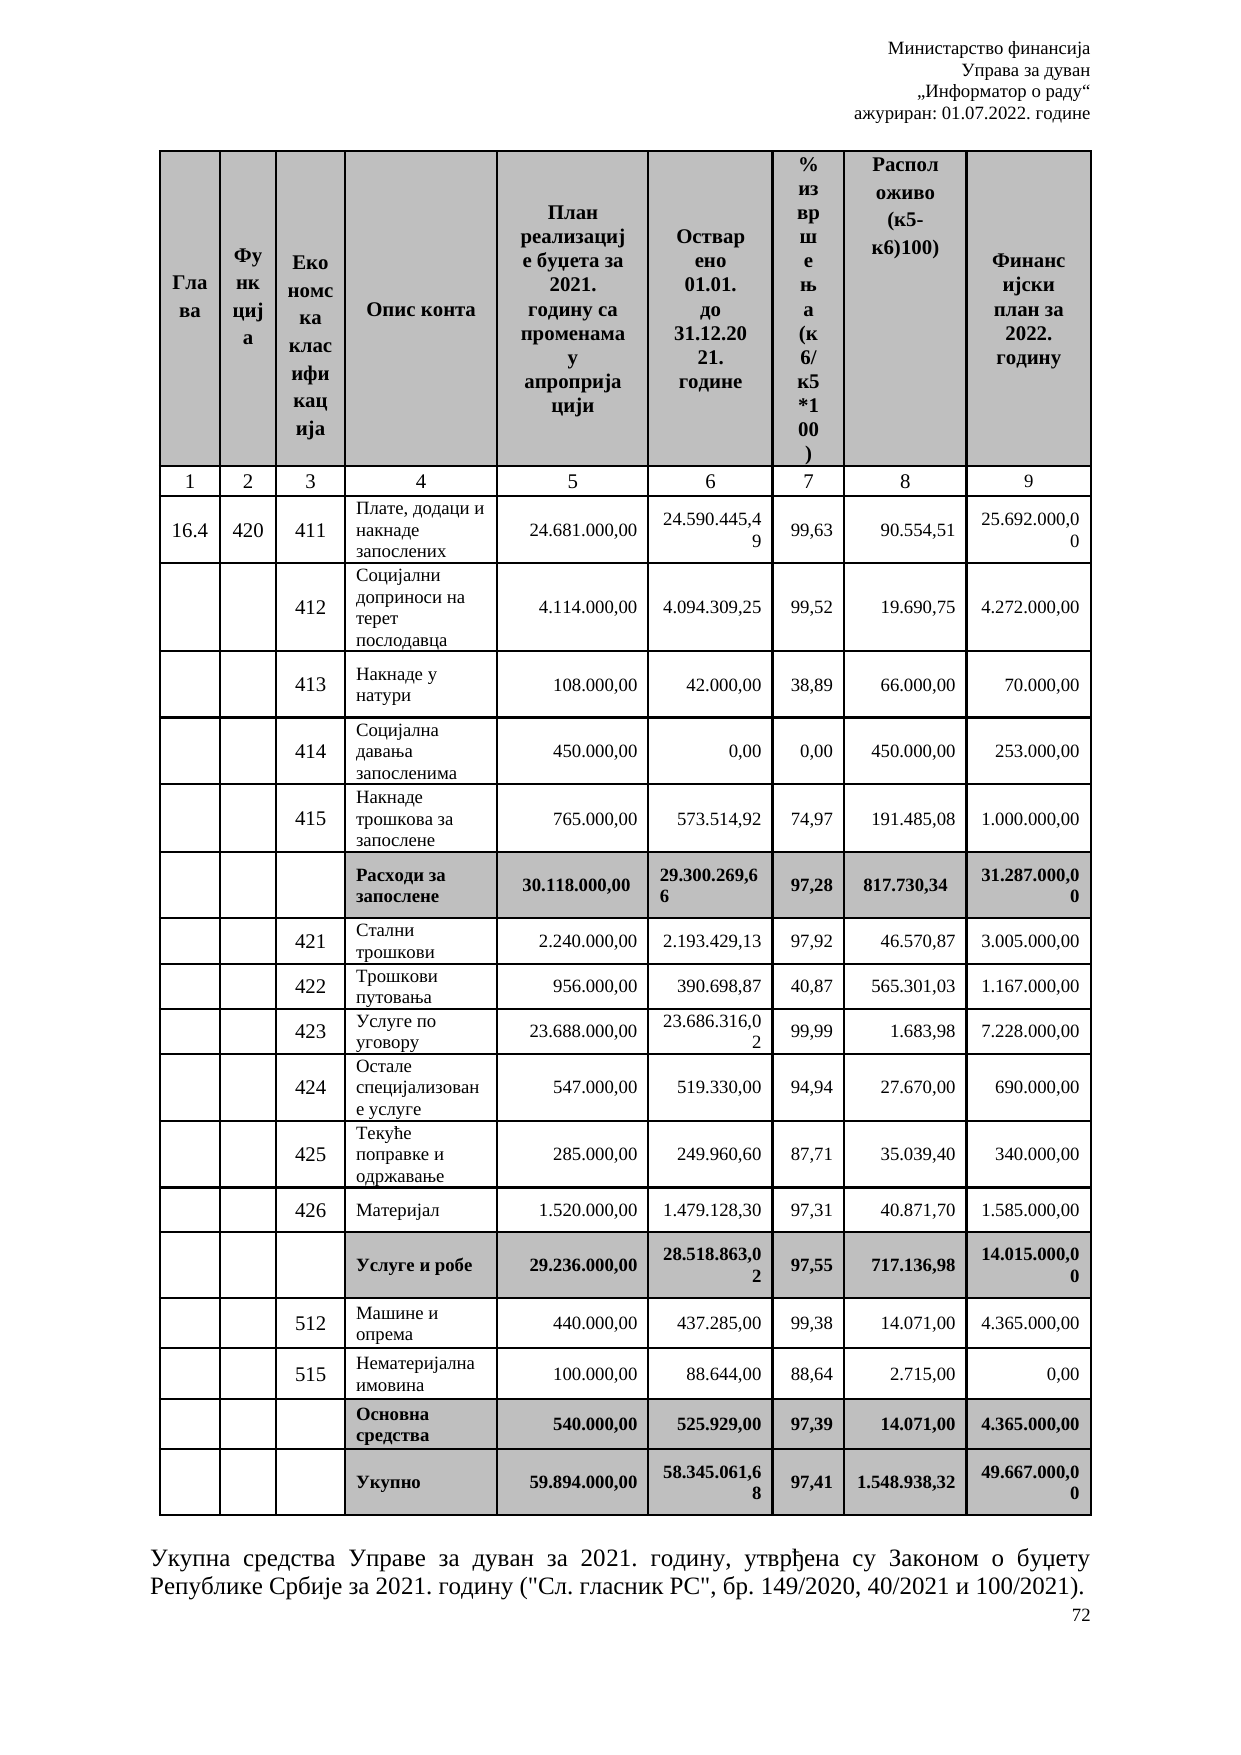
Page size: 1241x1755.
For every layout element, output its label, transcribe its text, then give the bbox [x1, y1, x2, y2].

table_cell 412 [277, 564, 344, 650]
table_cell 426 [277, 1189, 344, 1231]
table_header Опис конта [346, 152, 496, 465]
table_cell 23.688.000,00 [498, 1010, 647, 1053]
table_cell 27.670,00 [845, 1055, 965, 1119]
table_header План реализације буџета за 2021. годину са променама у апропријацији [498, 152, 647, 465]
table_cell 8 [845, 467, 965, 495]
table_cell [161, 564, 219, 650]
table_cell 59.894.000,00 [498, 1450, 647, 1514]
table_header Економска класификација [277, 152, 344, 465]
table_cell 58.345.061,68 [649, 1450, 771, 1514]
table_header % извршења (к6/к5*100) [774, 152, 843, 465]
table_cell 0,00 [649, 719, 771, 783]
table_cell 74,97 [774, 785, 843, 851]
table_cell 7 [774, 467, 843, 495]
table_cell 450.000,00 [498, 719, 647, 783]
table_cell 94,94 [774, 1055, 843, 1119]
table_cell 817.730,34 [845, 853, 965, 917]
table_cell 87,71 [774, 1122, 843, 1186]
table_cell [221, 1349, 275, 1398]
table_cell 35.039,40 [845, 1122, 965, 1186]
table_cell 38,89 [774, 652, 843, 716]
table_cell 425 [277, 1122, 344, 1186]
table_cell 1 [161, 467, 219, 495]
table_cell [221, 1189, 275, 1231]
table_cell 191.485,08 [845, 785, 965, 851]
table_cell 690.000,00 [968, 1055, 1090, 1119]
table_cell 415 [277, 785, 344, 851]
table_cell 3 [277, 467, 344, 495]
table_cell [221, 1450, 275, 1514]
table_cell [161, 1233, 219, 1297]
table_cell 413 [277, 652, 344, 716]
table_cell Машине и опрема [346, 1299, 496, 1347]
table_cell 512 [277, 1299, 344, 1347]
table_cell 4.114.000,00 [498, 564, 647, 650]
table_cell [221, 1400, 275, 1448]
table_cell 285.000,00 [498, 1122, 647, 1186]
table_cell 540.000,00 [498, 1400, 647, 1448]
table_cell 97,31 [774, 1189, 843, 1231]
table_cell [221, 1122, 275, 1186]
table_header Расположиво (к5-к6)100) [845, 152, 965, 465]
table_cell 515 [277, 1349, 344, 1398]
table_cell 440.000,00 [498, 1299, 647, 1347]
table_cell 1.479.128,30 [649, 1189, 771, 1231]
table_cell Социјална давања запосленима [346, 719, 496, 783]
table_cell [161, 785, 219, 851]
table_cell [221, 1233, 275, 1297]
table_cell 1.167.000,00 [968, 965, 1090, 1008]
table_cell 25.692.000,00 [968, 497, 1090, 562]
table_header Глава [161, 152, 219, 465]
table_cell 49.667.000,00 [968, 1450, 1090, 1514]
table_cell [221, 1055, 275, 1119]
table_cell 5 [498, 467, 647, 495]
table_cell 99,38 [774, 1299, 843, 1347]
table_cell [161, 1349, 219, 1398]
table_cell 24.681.000,00 [498, 497, 647, 562]
table_cell 519.330,00 [649, 1055, 771, 1119]
table_cell [161, 1400, 219, 1448]
table_cell [161, 1122, 219, 1186]
table_cell Стални трошкови [346, 919, 496, 962]
table_cell 765.000,00 [498, 785, 647, 851]
table_cell Текуће поправке и одржавање [346, 1122, 496, 1186]
table_cell Услуге и робе [346, 1233, 496, 1297]
table_cell [277, 1400, 344, 1448]
table_cell 99,63 [774, 497, 843, 562]
table_cell 1.683,98 [845, 1010, 965, 1053]
table_cell [221, 785, 275, 851]
table_cell 40.871,70 [845, 1189, 965, 1231]
table_cell 14.015.000,00 [968, 1233, 1090, 1297]
table_cell [221, 1010, 275, 1053]
table_cell [221, 919, 275, 962]
table_cell Накнаде трошкова за запослене [346, 785, 496, 851]
table_cell Расходи за запослене [346, 853, 496, 917]
table_cell 1.585.000,00 [968, 1189, 1090, 1231]
table_cell 70.000,00 [968, 652, 1090, 716]
table_cell Нематеријална имовина [346, 1349, 496, 1398]
table_cell 23.686.316,02 [649, 1010, 771, 1053]
table_cell [277, 1450, 344, 1514]
table_cell 340.000,00 [968, 1122, 1090, 1186]
table_cell [221, 853, 275, 917]
table_cell [161, 1010, 219, 1053]
table_cell 40,87 [774, 965, 843, 1008]
table_cell Накнаде у натури [346, 652, 496, 716]
table_cell [277, 853, 344, 917]
table_cell 249.960,60 [649, 1122, 771, 1186]
table_cell 42.000,00 [649, 652, 771, 716]
table_cell 573.514,92 [649, 785, 771, 851]
table_cell 4.365.000,00 [968, 1299, 1090, 1347]
table_cell 4 [346, 467, 496, 495]
table_cell 88.644,00 [649, 1349, 771, 1398]
table_cell 421 [277, 919, 344, 962]
table_cell 956.000,00 [498, 965, 647, 1008]
table_cell 19.690,75 [845, 564, 965, 650]
table_cell 97,55 [774, 1233, 843, 1297]
table_cell 390.698,87 [649, 965, 771, 1008]
table_cell 547.000,00 [498, 1055, 647, 1119]
table_cell 97,41 [774, 1450, 843, 1514]
table_cell [161, 1450, 219, 1514]
table_cell 565.301,03 [845, 965, 965, 1008]
table_cell 97,92 [774, 919, 843, 962]
table_cell Укупно [346, 1450, 496, 1514]
table_cell [221, 965, 275, 1008]
table_cell [221, 1299, 275, 1347]
table_cell 30.118.000,00 [498, 853, 647, 917]
table_cell 4.272.000,00 [968, 564, 1090, 650]
table_cell 420 [221, 497, 275, 562]
table_cell Трошкови путовања [346, 965, 496, 1008]
table_cell [221, 652, 275, 716]
table_cell 4.094.309,25 [649, 564, 771, 650]
table_cell 97,28 [774, 853, 843, 917]
table_cell 717.136,98 [845, 1233, 965, 1297]
table_cell [221, 719, 275, 783]
table_cell 97,39 [774, 1400, 843, 1448]
table_cell 16.4 [161, 497, 219, 562]
table_cell [161, 965, 219, 1008]
table_cell 422 [277, 965, 344, 1008]
table_cell [161, 652, 219, 716]
table_cell 14.071,00 [845, 1400, 965, 1448]
table_cell 99,99 [774, 1010, 843, 1053]
table_cell 46.570,87 [845, 919, 965, 962]
table_cell 424 [277, 1055, 344, 1119]
table_cell 14.071,00 [845, 1299, 965, 1347]
table_cell 0,00 [968, 1349, 1090, 1398]
table_cell 90.554,51 [845, 497, 965, 562]
table_cell 29.300.269,66 [649, 853, 771, 917]
table_cell 108.000,00 [498, 652, 647, 716]
table_cell 1.000.000,00 [968, 785, 1090, 851]
table_header Финансијски план за 2022. годину [968, 152, 1090, 465]
table_cell [161, 853, 219, 917]
table_cell 0,00 [774, 719, 843, 783]
table_cell 31.287.000,00 [968, 853, 1090, 917]
table_cell 2.240.000,00 [498, 919, 647, 962]
table_cell [161, 1189, 219, 1231]
table_cell 100.000,00 [498, 1349, 647, 1398]
table_cell 29.236.000,00 [498, 1233, 647, 1297]
table_cell 99,52 [774, 564, 843, 650]
table_cell Материјал [346, 1189, 496, 1231]
table_cell [161, 719, 219, 783]
table_header Остварено 01.01. до 31.12.2021. године [649, 152, 771, 465]
table_cell 2 [221, 467, 275, 495]
table_cell 2.193.429,13 [649, 919, 771, 962]
text Укупна средства Управе за дуван за 2021. годину, утврђена су Законом о буџету Републике Србије за 2021. годину ("Сл. гласник РС", бр. 149/2020, 40/2021 и 100/2021). [150, 1543, 1090, 1600]
table_cell [161, 919, 219, 962]
table_cell 253.000,00 [968, 719, 1090, 783]
table_cell Остале специјализоване услуге [346, 1055, 496, 1119]
table_cell 88,64 [774, 1349, 843, 1398]
table_cell 7.228.000,00 [968, 1010, 1090, 1053]
table_cell 2.715,00 [845, 1349, 965, 1398]
table_cell [221, 564, 275, 650]
table_cell [277, 1233, 344, 1297]
table_cell 450.000,00 [845, 719, 965, 783]
table_cell 1.548.938,32 [845, 1450, 965, 1514]
table_cell 9 [968, 467, 1090, 495]
table_cell 525.929,00 [649, 1400, 771, 1448]
table_header Функција [221, 152, 275, 465]
table_cell 6 [649, 467, 771, 495]
table_cell 4.365.000,00 [968, 1400, 1090, 1448]
table_cell 24.590.445,49 [649, 497, 771, 562]
table_cell 411 [277, 497, 344, 562]
table_cell Социјални доприноси на терет послодавца [346, 564, 496, 650]
table_cell Основна средства [346, 1400, 496, 1448]
table_cell 437.285,00 [649, 1299, 771, 1347]
table_cell Услуге по уговору [346, 1010, 496, 1053]
table_cell 3.005.000,00 [968, 919, 1090, 962]
table_cell 28.518.863,02 [649, 1233, 771, 1297]
table_cell [161, 1055, 219, 1119]
table_cell 66.000,00 [845, 652, 965, 716]
table_cell Плате, додаци и накнаде запослених [346, 497, 496, 562]
table_cell 1.520.000,00 [498, 1189, 647, 1231]
table_cell 423 [277, 1010, 344, 1053]
table_cell [161, 1299, 219, 1347]
table_cell 414 [277, 719, 344, 783]
